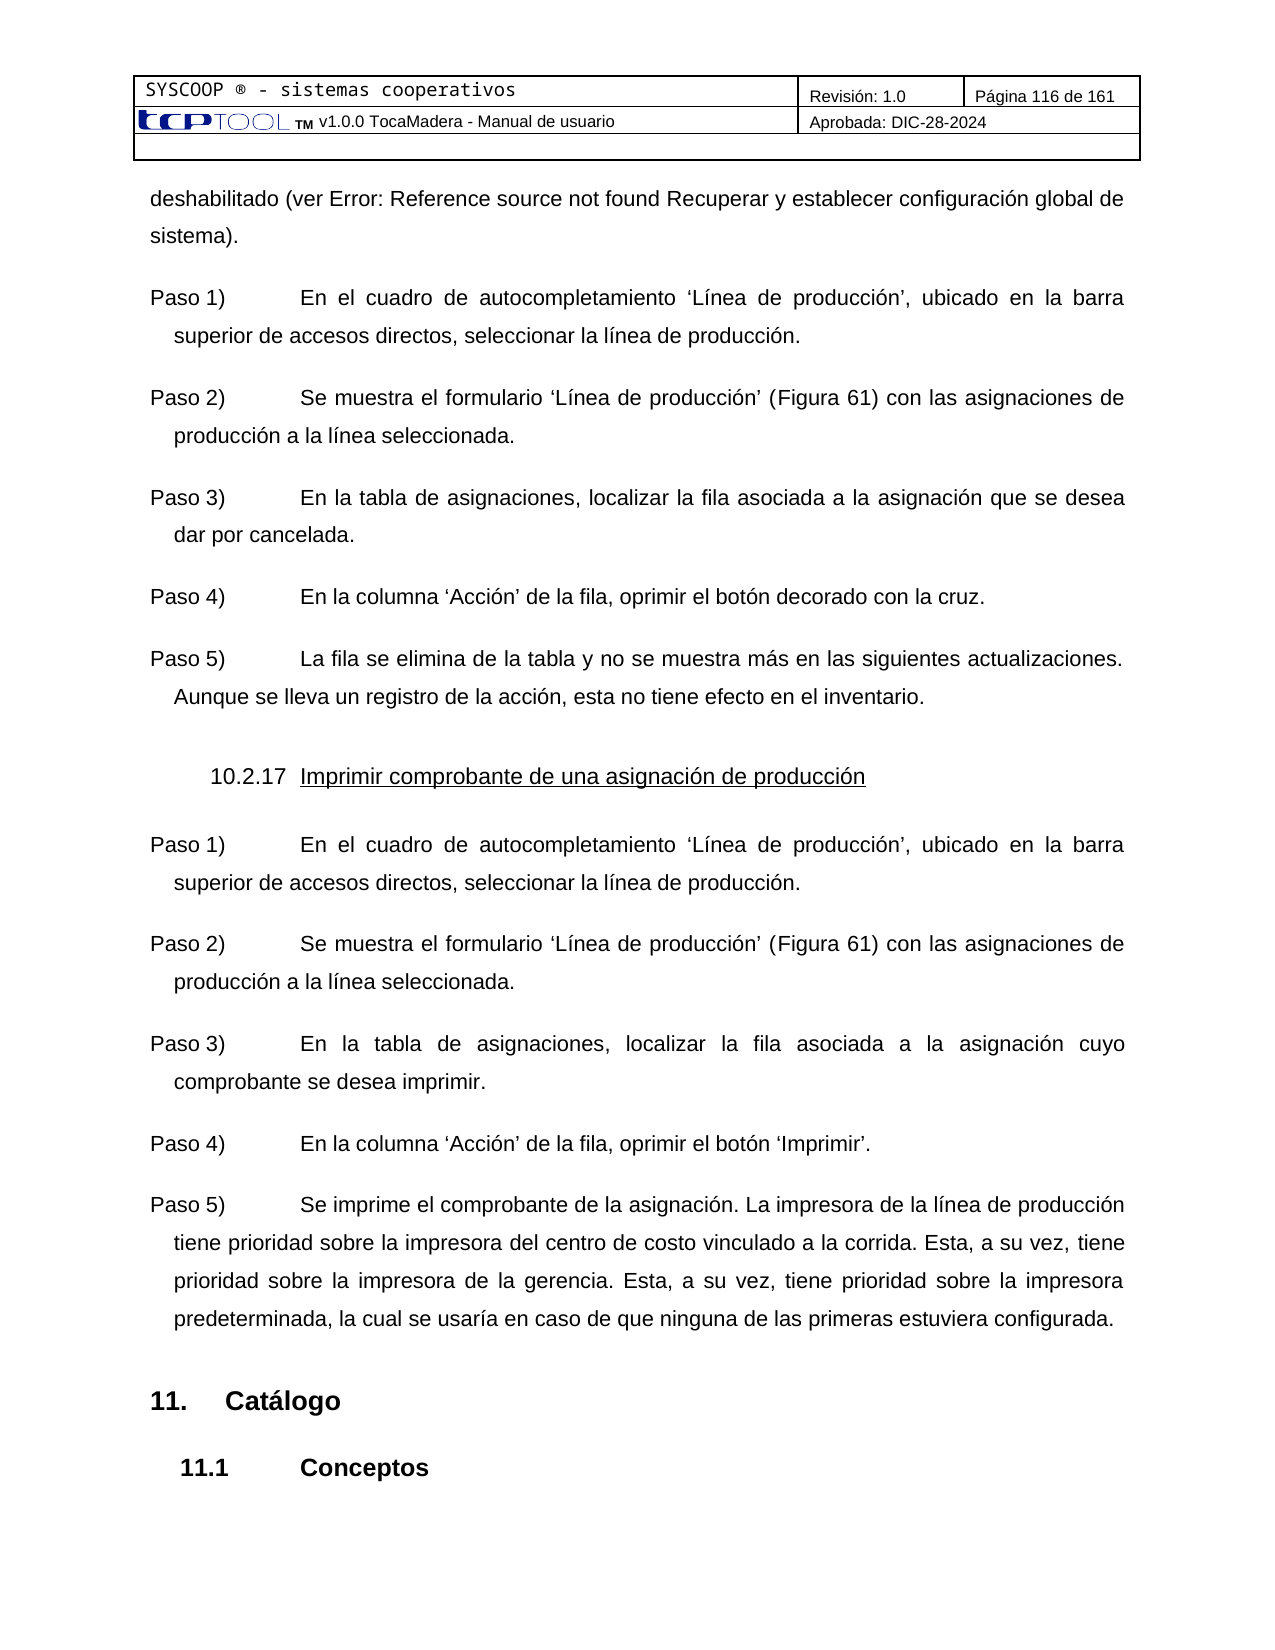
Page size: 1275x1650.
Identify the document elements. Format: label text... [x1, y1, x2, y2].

list Se muestra el formulario ‘Línea de producción’ (Figura 61) con las asignaciones de producción a la línea seleccionada. [150, 385, 1125, 448]
picture [138, 110, 290, 130]
list La fila se elimina de la tabla y no se muestra más en las siguientes actualizaciones. Aunque se lleva un registro de la acción, esta no tiene efecto en el inventario. [150, 646, 1125, 709]
list En la tabla de asignaciones, localizar la fila asociada a la asignación que se desea dar por cancelada. [150, 484, 1125, 547]
text deshabilitado (ver Error: Reference source not found Recuperar y establecer configuración global de sistema). [150, 186, 1125, 249]
list Se muestra el formulario ‘Línea de producción’ (Figura 61) con las asignaciones de producción a la línea seleccionada. [150, 931, 1125, 994]
subtitle Imprimir comprobante de una asignación de producción [210, 763, 1125, 790]
list En el cuadro de autocompletamiento ‘Línea de producción’, ubicado en la barra superior de accesos directos, seleccionar la línea de producción. [150, 832, 1125, 895]
subtitle Catálogo [150, 1385, 1125, 1417]
list En el cuadro de autocompletamiento ‘Línea de producción’, ubicado en la barra superior de accesos directos, seleccionar la línea de producción. [150, 285, 1125, 348]
subtitle Conceptos [180, 1453, 1125, 1481]
list Se imprime el comprobante de la asignación. La impresora de la línea de producción tiene prioridad sobre la impresora del centro de costo vinculado a la corrida. Esta, a su vez, tiene prioridad sobre la impresora de la gerencia. Esta, a su vez, tiene prioridad sobre la impresora predeterminada, la cual se usaría en caso de que ninguna de las primeras estuviera configurada. [150, 1192, 1125, 1331]
list En la columna ‘Acción’ de la fila, oprimir el botón decorado con la cruz. [150, 584, 1125, 609]
list En la tabla de asignaciones, localizar la fila asociada a la asignación cuyo comprobante se desea imprimir. [150, 1031, 1125, 1094]
list En la columna ‘Acción’ de la fila, oprimir el botón ‘Imprimir’. [150, 1130, 1125, 1156]
